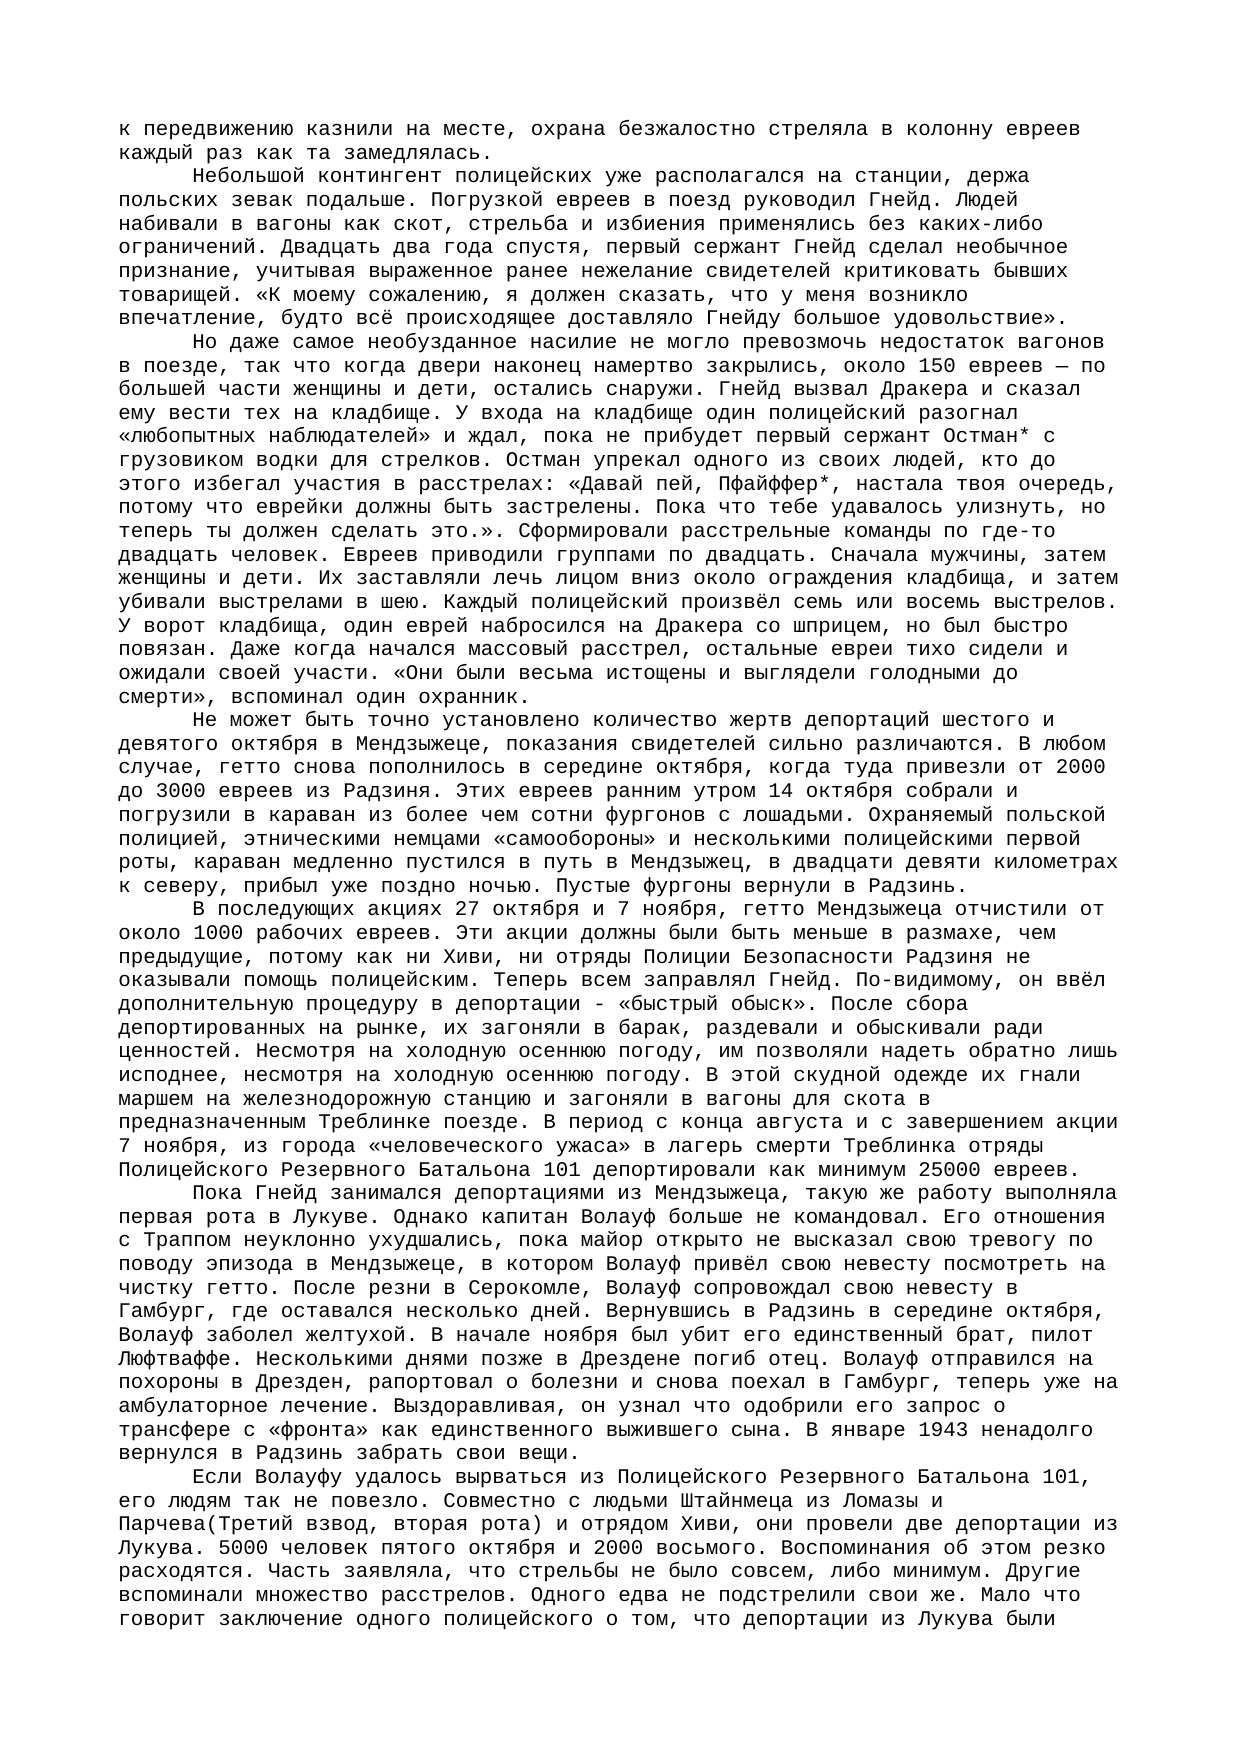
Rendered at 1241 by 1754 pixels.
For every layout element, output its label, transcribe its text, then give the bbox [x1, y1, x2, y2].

text Но даже самое необузданное насилие не могло превозмочь недостаток вагонов в поезде, так что когда двери наконец намертво закрылись, около 150 евреев — по большей части женщины и дети, остались снаружи. Гнейд вызвал Дракера и сказал ему вести тех на кладбище. У входа на кладбище один полицейский разогнал «любопытных наблюдателей» и ждал, пока не прибудет первый сержант Остман* с грузовиком водки для стрелков. Остман упрекал одного из своих людей, кто до этого избегал участия в расстрелах: «Давай пей, Пфайффер*, настала твоя очередь, потому что еврейки должны быть застрелены. Пока что тебе удавалось улизнуть, но теперь ты должен сделать это.». Сформировали расстрельные команды по где-то двадцать человек. Евреев приводили группами по двадцать. Сначала мужчины, затем женщины и дети. Их заставляли лечь лицом вниз около ограждения кладбища, и затем убивали выстрелами в шею. Каждый полицейский произвёл семь или восемь выстрелов. У ворот кладбища, один еврей набросился на Дракера со шприцем, но был быстро повязан. Даже когда начался массовый расстрел, остальные евреи тихо сидели и ожидали своей участи. «Они были весьма истощены и выглядели голодными до смерти», вспоминал один охранник. [118, 331, 1122, 709]
text к передвижению казнили на месте, охрана безжалостно стреляла в колонну евреев каждый раз как та замедлялась. [118, 118, 1122, 165]
text В последующих акциях 27 октября и 7 ноября, гетто Мендзыжеца отчистили от около 1000 рабочих евреев. Эти акции должны были быть меньше в размахе, чем предыдущие, потому как ни Хиви, ни отряды Полиции Безопасности Радзиня не оказывали помощь полицейским. Теперь всем заправлял Гнейд. По-видимому, он ввёл дополнительную процедуру в депортации - «быстрый обыск». После сбора депортированных на рынке, их загоняли в барак, раздевали и обыскивали ради ценностей. Несмотря на холодную осеннюю погоду, им позволяли надеть обратно лишь исподнее, несмотря на холодную осеннюю погоду. В этой скудной одежде их гнали маршем на железнодорожную станцию и загоняли в вагоны для скота в предназначенным Треблинке поезде. В период с конца августа и с завершением акции 7 ноября, из города «человеческого ужаса» в лагерь смерти Треблинка отряды Полицейского Резервного Батальона 101 депортировали как минимум 25000 евреев. [118, 898, 1122, 1182]
text Небольшой контингент полицейских уже располагался на станции, держа польских зевак подальше. Погрузкой евреев в поезд руководил Гнейд. Людей набивали в вагоны как скот, стрельба и избиения применялись без каких-либо ограничений. Двадцать два года спустя, первый сержант Гнейд сделал необычное признание, учитывая выраженное ранее нежелание свидетелей критиковать бывших товарищей. «К моему сожалению, я должен сказать, что у меня возникло впечатление, будто всё происходящее доставляло Гнейду большое удовольствие». [118, 165, 1122, 331]
text Не может быть точно установлено количество жертв депортаций шестого и девятого октября в Мендзыжеце, показания свидетелей сильно различаются. В любом случае, гетто снова пополнилось в середине октября, когда туда привезли от 2000 до 3000 евреев из Радзиня. Этих евреев ранним утром 14 октября собрали и погрузили в караван из более чем сотни фургонов с лошадьми. Охраняемый польской полицией, этническими немцами «самообороны» и несколькими полицейскими первой роты, караван медленно пустился в путь в Мендзыжец, в двадцати девяти километрах к северу, прибыл уже поздно ночью. Пустые фургоны вернули в Радзинь. [118, 709, 1122, 898]
text Если Волауфу удалось вырваться из Полицейского Резервного Батальона 101, его людям так не повезло. Совместно с людьми Штайнмеца из Ломазы и Парчева(Третий взвод, вторая рота) и отрядом Хиви, они провели две депортации из Лукува. 5000 человек пятого октября и 2000 восьмого. Воспоминания об этом резко расходятся. Часть заявляла, что стрельбы не было совсем, либо минимум. Другие вспоминали множество расстрелов. Одного едва не подстрелили свои же. Мало что говорит заключение одного полицейского о том, что депортации из Лукува были [118, 1466, 1122, 1631]
text Пока Гнейд занимался депортациями из Мендзыжеца, такую же работу выполняла первая рота в Лукуве. Однако капитан Волауф больше не командовал. Его отношения с Траппом неуклонно ухудшались, пока майор открыто не высказал свою тревогу по поводу эпизода в Мендзыжеце, в котором Волауф привёл свою невесту посмотреть на чистку гетто. После резни в Серокомле, Волауф сопровождал свою невесту в Гамбург, где оставался несколько дней. Вернувшись в Радзинь в середине октября, Волауф заболел желтухой. В начале ноября был убит его единственный брат, пилот Люфтваффе. Несколькими днями позже в Дрездене погиб отец. Волауф отправился на похороны в Дрезден, рапортовал о болезни и снова поехал в Гамбург, теперь уже на амбулаторное лечение. Выздоравливая, он узнал что одобрили его запрос о трансфере с «фронта» как единственного выжившего сына. В январе 1943 ненадолго вернулся в Радзинь забрать свои вещи. [118, 1182, 1122, 1466]
